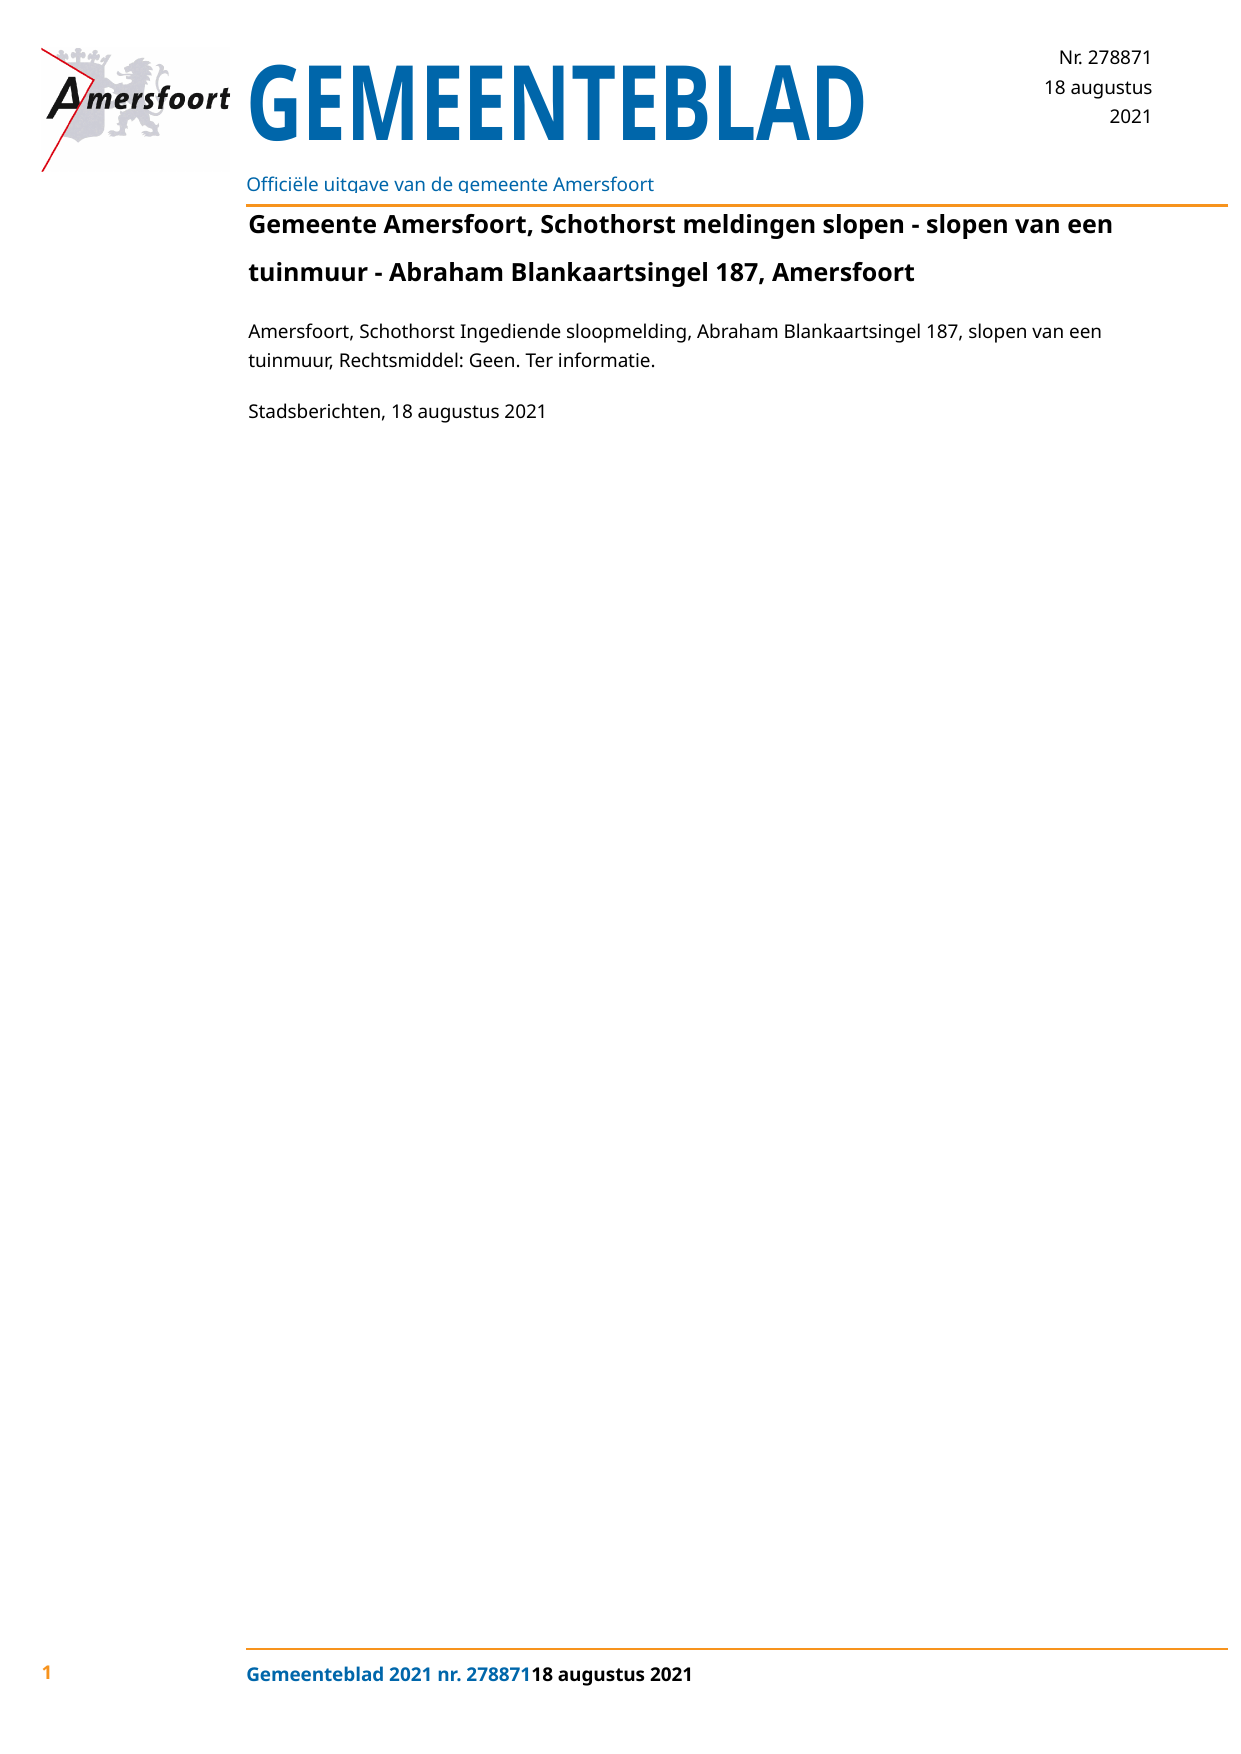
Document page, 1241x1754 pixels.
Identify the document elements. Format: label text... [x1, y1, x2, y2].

text Gemeente Amersfoort, Schothorst meldingen slopen - slopen van een tuinmuur - Abraham Blankaartsingel 187, Amersfoort [248, 207, 1152, 288]
text Stadsberichten, 18 augustus 2021 [248, 398, 1152, 424]
picture [41, 47, 231, 172]
text Amersfoort, Schothorst Ingediende sloopmelding, Abraham Blankaartsingel 187, slopen van een tuinmuur, Rechtsmiddel: Geen. Ter informatie. [248, 318, 1152, 373]
